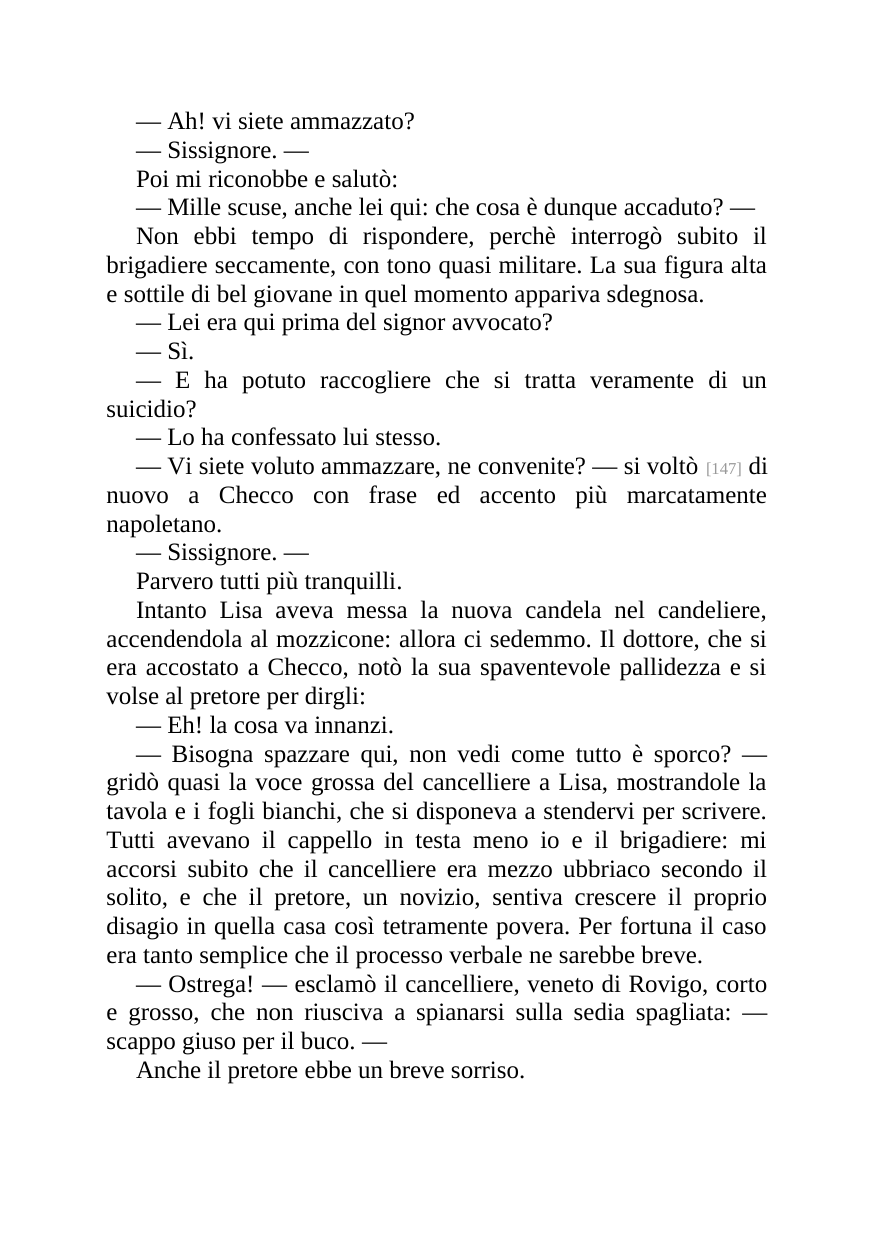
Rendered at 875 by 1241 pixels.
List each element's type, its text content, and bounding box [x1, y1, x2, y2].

text — Ostrega! — esclamò il cancelliere, veneto di Rovigo, corto e grosso, che non riusciva a spianarsi sulla sedia spagliata: — scappo giuso per il buco. — [106, 969, 768, 1055]
text — Eh! la cosa va innanzi. [106, 710, 768, 739]
text — Bisogna spazzare qui, non vedi come tutto è sporco? — gridò quasi la voce grossa del cancelliere a Lisa, mostrandole la tavola e i fogli bianchi, che si disponeva a stendervi per scrivere. Tutti avevano il cappello in testa meno io e il brigadiere: mi accorsi subito che il cancelliere era mezzo ubbriaco secondo il solito, e che il pretore, un novizio, sentiva crescere il proprio disagio in quella casa così tetramente povera. Per fortuna il caso era tanto semplice che il processo verbale ne sarebbe breve. [106, 739, 768, 969]
text Intanto Lisa aveva messa la nuova candela nel candeliere, accendendola al mozzicone: allora ci sedemmo. Il dottore, che si era accostato a Checco, notò la sua spaventevole pallidezza e si volse al pretore per dirgli: [106, 595, 768, 710]
text — Lo ha confessato lui stesso. [106, 422, 768, 451]
text Anche il pretore ebbe un breve sorriso. [106, 1055, 768, 1084]
text — Sissignore. — [106, 537, 768, 566]
text Poi mi riconobbe e salutò: [106, 164, 768, 192]
text Non ebbi tempo di rispondere, perchè interrogò subito il brigadiere seccamente, con tono quasi militare. La sua figura alta e sottile di bel giovane in quel momento appariva sdegnosa. [106, 221, 768, 307]
text — Sissignore. — [106, 135, 768, 164]
text — Vi siete voluto ammazzare, ne convenite? — si voltò [147] di nuovo a Checco con frase ed accento più marcatamente napoletano. [106, 451, 768, 537]
text — Mille scuse, anche lei qui: che cosa è dunque accaduto? — [106, 192, 768, 221]
text — Lei era qui prima del signor avvocato? [106, 307, 768, 336]
text Parvero tutti più tranquilli. [106, 566, 768, 595]
text — Ah! vi siete ammazzato? [106, 106, 768, 135]
text — E ha potuto raccogliere che si tratta veramente di un suicidio? [106, 365, 768, 422]
text — Sì. [106, 336, 768, 365]
